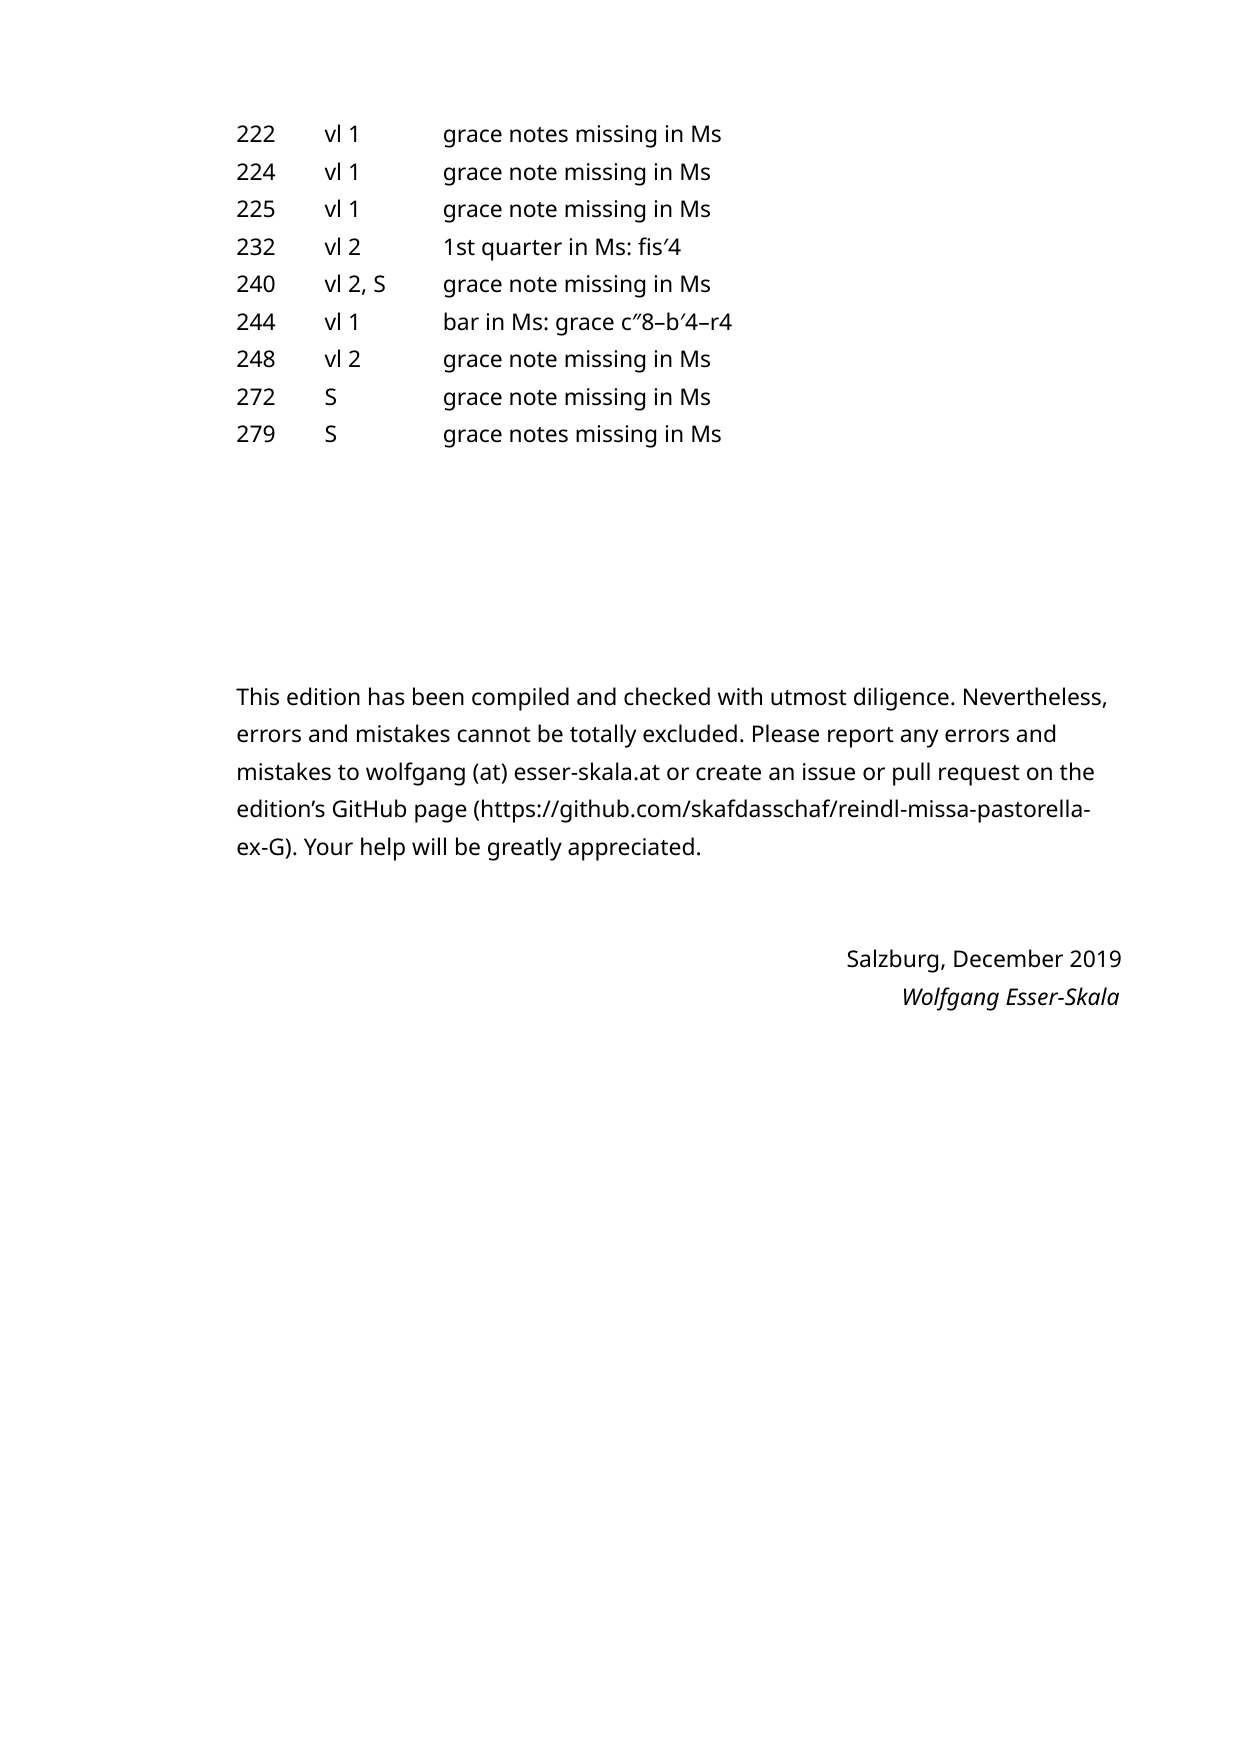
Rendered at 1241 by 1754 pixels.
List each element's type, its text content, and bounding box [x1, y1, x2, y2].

text Salzburg, December 2019 Wolfgang Esser-Skala [236, 943, 1122, 1012]
text 222 vl 1 grace notes missing in Ms 224 vl 1 grace note missing in Ms 225 vl 1 grace note missing in Ms 232 vl 2 1st quarter in Ms: fis′4 240 vl 2, S grace note missing in Ms 244 vl 1 bar in Ms: grace c″8–b′4–r4 248 vl 2 grace note missing in Ms 272 S grace note missing in Ms 279 S grace notes missing in Ms [236, 118, 1122, 524]
text This edition has been compiled and checked with utmost diligence. Nevertheless, errors and mistakes cannot be totally excluded. Please report any errors and mistakes to wolfgang (at) esser-skala.at or create an issue or pull request on the edition’s GitHub page (https://github.com/skafdasschaf/reindl-missa-pastorella-ex-G). Your help will be greatly appreciated. [236, 681, 1122, 862]
